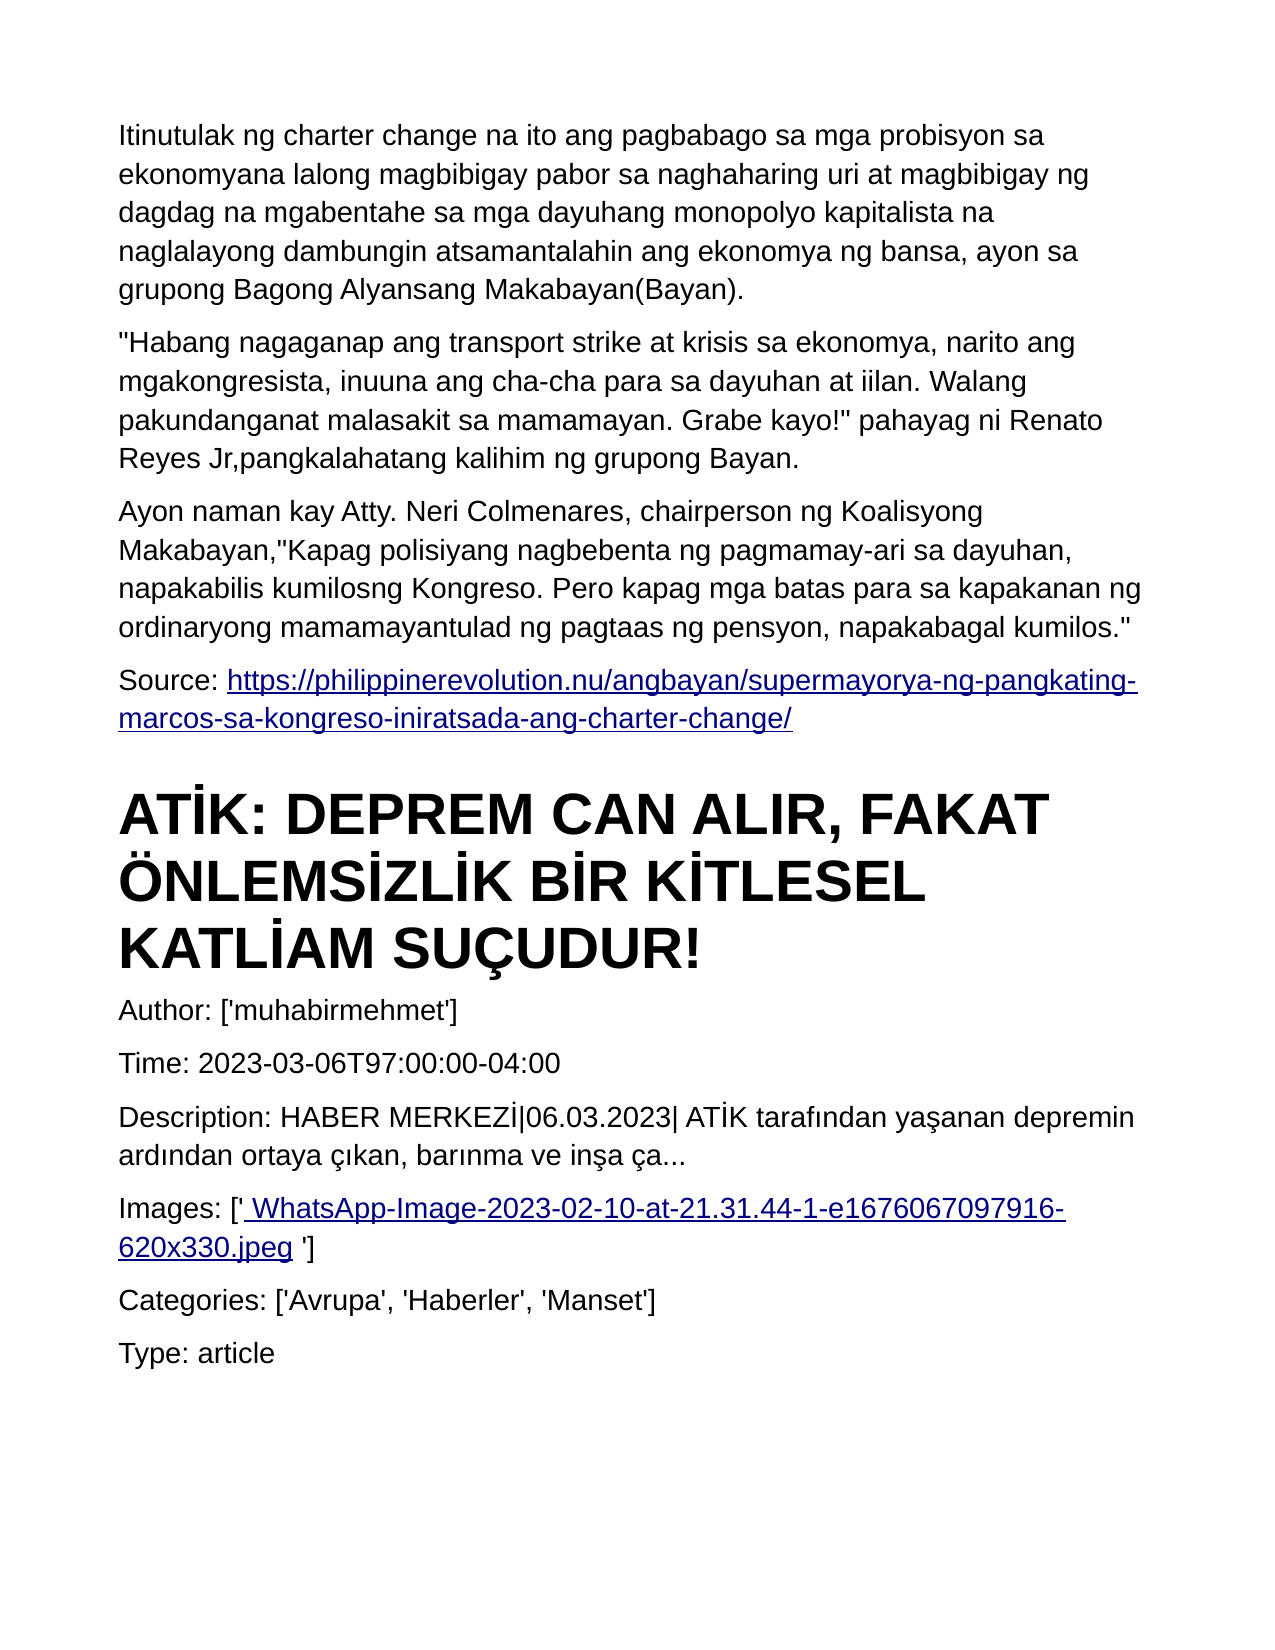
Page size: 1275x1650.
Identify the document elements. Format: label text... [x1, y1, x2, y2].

text Categories: ['Avrupa', 'Haberler', 'Manset'] [118, 1283, 1157, 1316]
text Source: https://philippinerevolution.nu/angbayan/supermayorya-ng-pangkating-marcos-sa-kongreso-iniratsada-ang-charter-change/ [118, 663, 1157, 735]
text Images: [' WhatsApp-Image-2023-02-10-at-21.31.44-1-e1676067097916-620x330.jpeg '] [118, 1191, 1157, 1263]
text Ayon naman kay Atty. Neri Colmenares, chairperson ng Koalisyong Makabayan,"Kapag polisiyang nagbebenta ng pagmamay-ari sa dayuhan, napakabilis kumilosng Kongreso. Pero kapag mga batas para sa kapakanan ng ordinaryong mamamayantulad ng pagtaas ng pensyon, napakabagal kumilos." [118, 494, 1157, 643]
text Time: 2023-03-06T97:00:00-04:00 [118, 1046, 1157, 1080]
text Itinutulak ng charter change na ito ang pagbabago sa mga probisyon sa ekonomyana lalong magbibigay pabor sa naghaharing uri at magbibigay ng dagdag na mgabentahe sa mga dayuhang monopolyo kapitalista na naglalayong dambungin atsamantalahin ang ekonomya ng bansa, ayon sa grupong Bagong Alyansang Makabayan(Bayan). [118, 118, 1157, 306]
text Author: ['muhabirmehmet'] [118, 993, 1157, 1027]
text Type: article [118, 1336, 1157, 1369]
text "Habang nagaganap ang transport strike at krisis sa ekonomya, narito ang mgakongresista, inuuna ang cha-cha para sa dayuhan at iilan. Walang pakundanganat malasakit sa mamamayan. Grabe kayo!" pahayag ni Renato Reyes Jr,pangkalahatang kalihim ng grupong Bayan. [118, 325, 1157, 474]
subtitle ATİK: DEPREM CAN ALIR, FAKAT ÖNLEMSİZLİK BİR KİTLESEL KATLİAM SUÇUDUR! [118, 779, 1157, 981]
text Description: HABER MERKEZİ|06.03.2023| ATİK tarafından yaşanan depremin ardından ortaya çıkan, barınma ve inşa ça... [118, 1099, 1157, 1172]
